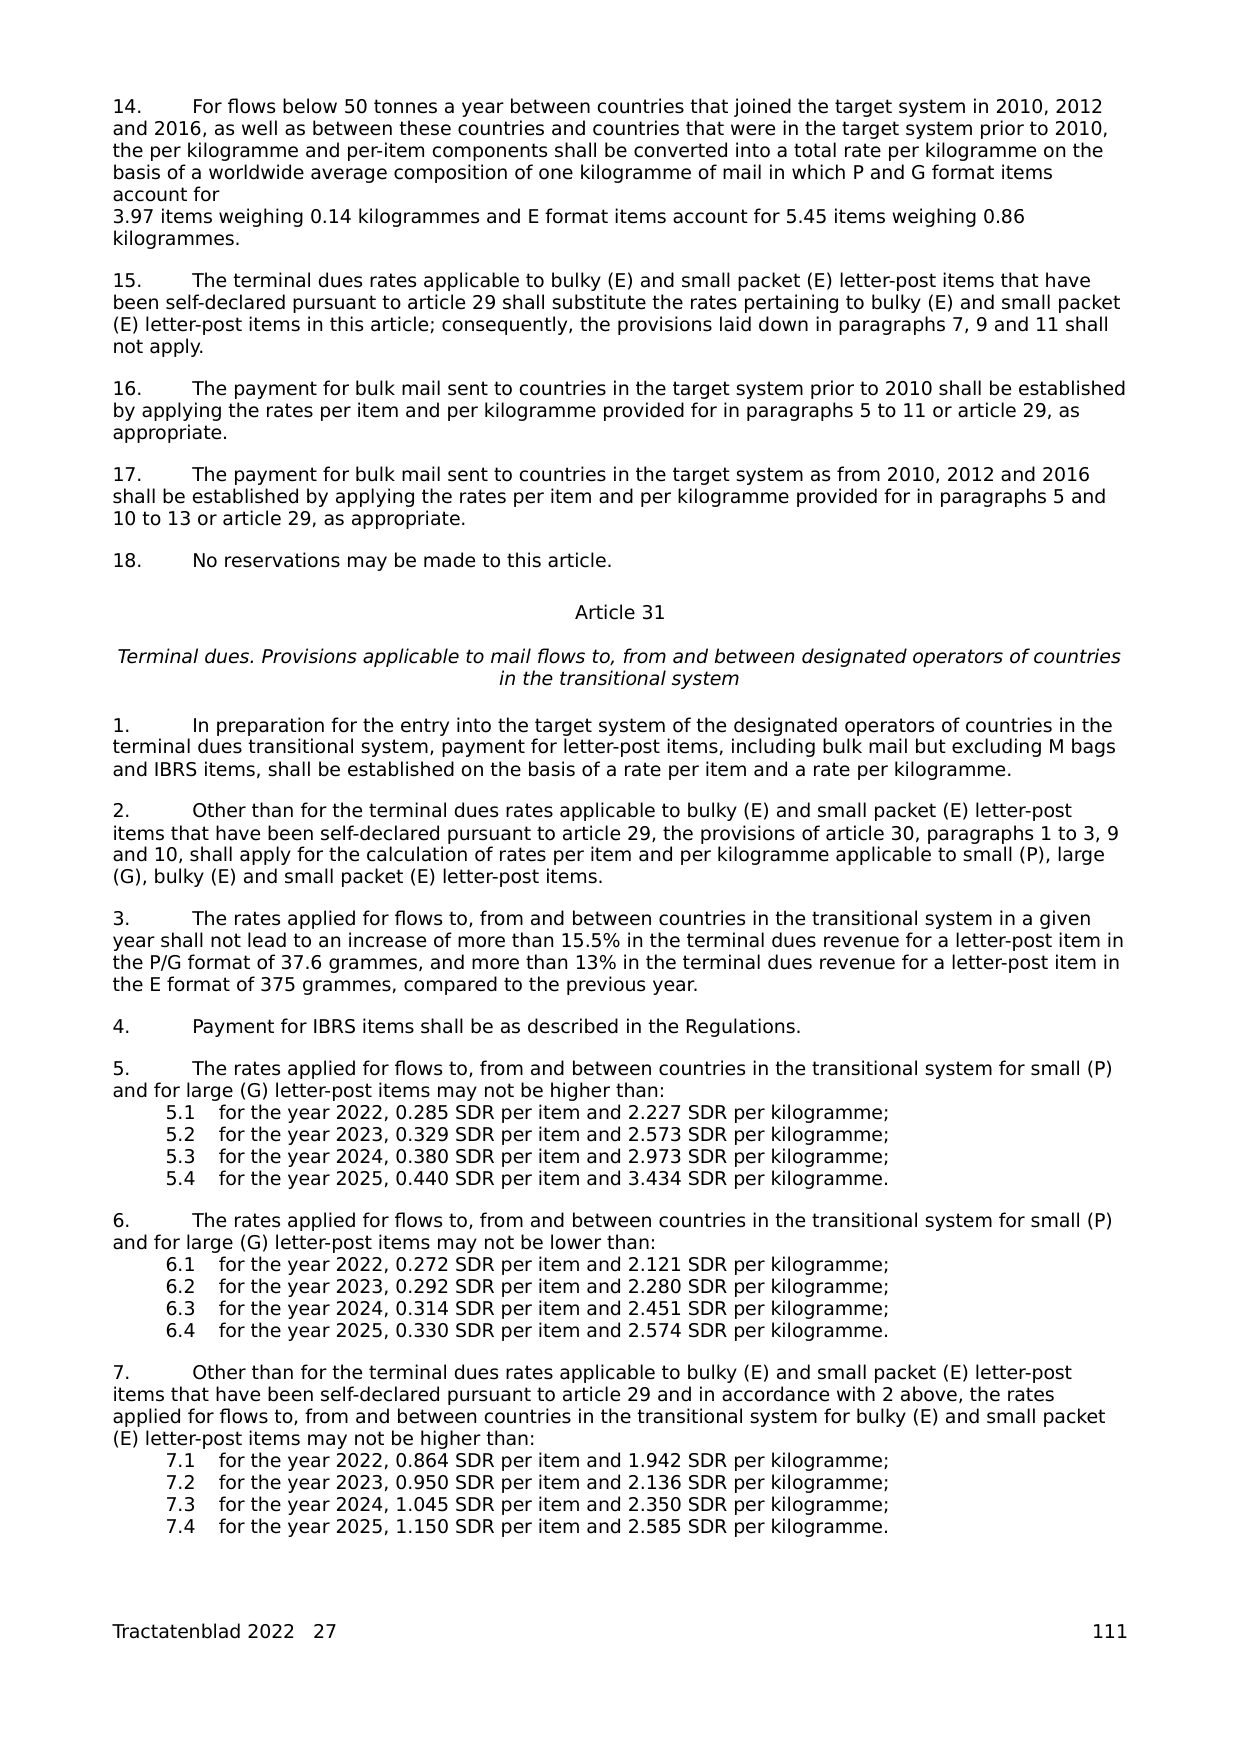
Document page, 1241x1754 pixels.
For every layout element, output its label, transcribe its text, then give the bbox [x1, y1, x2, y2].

text 5. The rates applied for flows to, from and between countries in the transitional system for small (P) and for large (G) letter-post items may not be higher than: [112, 1058, 1128, 1102]
text 3.97 items weighing 0.14 kilogrammes and E format items account for 5.45 items weighing 0.86 kilogrammes. [112, 206, 1128, 250]
text 5.1 for the year 2022, 0.285 SDR per item and 2.227 SDR per kilogramme; [165, 1102, 1128, 1124]
text 5.4 for the year 2025, 0.440 SDR per item and 3.434 SDR per kilogramme. [165, 1168, 1128, 1190]
text 7.2 for the year 2023, 0.950 SDR per item and 2.136 SDR per kilogramme; [165, 1472, 1128, 1494]
text 18. No reservations may be made to this article. [112, 549, 1128, 572]
text 3. The rates applied for flows to, from and between countries in the transitional system in a given year shall not lead to an increase of more than 15.5% in the terminal dues revenue for a letter-post item in the P/G format of 37.6 grammes, and more than 13% in the terminal dues revenue for a letter-post item in the E format of 375 grammes, compared to the previous year. [112, 908, 1128, 996]
text 7.4 for the year 2025, 1.150 SDR per item and 2.585 SDR per kilogramme. [165, 1516, 1128, 1538]
text 14. For flows below 50 tonnes a year between countries that joined the target system in 2010, 2012 and 2016, as well as between these countries and countries that were in the target system prior to 2010, the per kilogramme and per-item components shall be converted into a total rate per kilogramme on the basis of a worldwide average composition of one kilogramme of mail in which P and G format items account for [112, 96, 1128, 206]
text 7.3 for the year 2024, 1.045 SDR per item and 2.350 SDR per kilogramme; [165, 1494, 1128, 1516]
text 6.2 for the year 2023, 0.292 SDR per item and 2.280 SDR per kilogramme; [165, 1276, 1128, 1298]
text 4. Payment for IBRS items shall be as described in the Regulations. [112, 1016, 1128, 1038]
text 2. Other than for the terminal dues rates applicable to bulky (E) and small packet (E) letter-post items that have been self-declared pursuant to article 29, the provisions of article 30, paragraphs 1 to 3, 9 and 10, shall apply for the calculation of rates per item and per kilogramme applicable to small (P), large (G), bulky (E) and small packet (E) letter-post items. [112, 800, 1128, 888]
text 6.1 for the year 2022, 0.272 SDR per item and 2.121 SDR per kilogramme; [165, 1254, 1128, 1276]
text 16. The payment for bulk mail sent to countries in the target system prior to 2010 shall be established by applying the rates per item and per kilogramme provided for in paragraphs 5 to 11 or article 29, as appropriate. [112, 378, 1128, 444]
text 7. Other than for the terminal dues rates applicable to bulky (E) and small packet (E) letter-post items that have been self-declared pursuant to article 29 and in accordance with 2 above, the rates applied for flows to, from and between countries in the transitional system for bulky (E) and small packet (E) letter-post items may not be higher than: [112, 1362, 1128, 1450]
text 7.1 for the year 2022, 0.864 SDR per item and 1.942 SDR per kilogramme; [165, 1450, 1128, 1472]
text 6.4 for the year 2025, 0.330 SDR per item and 2.574 SDR per kilogramme. [165, 1320, 1128, 1342]
text 6.3 for the year 2024, 0.314 SDR per item and 2.451 SDR per kilogramme; [165, 1298, 1128, 1320]
text 17. The payment for bulk mail sent to countries in the target system as from 2010, 2012 and 2016 shall be established by applying the rates per item and per kilogramme provided for in paragraphs 5 and 10 to 13 or article 29, as appropriate. [112, 464, 1128, 529]
text 5.2 for the year 2023, 0.329 SDR per item and 2.573 SDR per kilogramme; [165, 1124, 1128, 1146]
subtitle Article 31 Terminal dues. Provisions applicable to mail flows to, from and between designated operators of countries in the transitional system [112, 602, 1128, 689]
text 1. In preparation for the entry into the target system of the designated operators of countries in the terminal dues transitional system, payment for letter-post items, including bulk mail but excluding M bags and IBRS items, shall be established on the basis of a rate per item and a rate per kilogramme. [112, 714, 1128, 780]
text 15. The terminal dues rates applicable to bulky (E) and small packet (E) letter-post items that have been self-declared pursuant to article 29 shall substitute the rates pertaining to bulky (E) and small packet (E) letter-post items in this article; consequently, the provisions laid down in paragraphs 7, 9 and 11 shall not apply. [112, 270, 1128, 358]
text 5.3 for the year 2024, 0.380 SDR per item and 2.973 SDR per kilogramme; [165, 1146, 1128, 1168]
text 6. The rates applied for flows to, from and between countries in the transitional system for small (P) and for large (G) letter-post items may not be lower than: [112, 1210, 1128, 1254]
